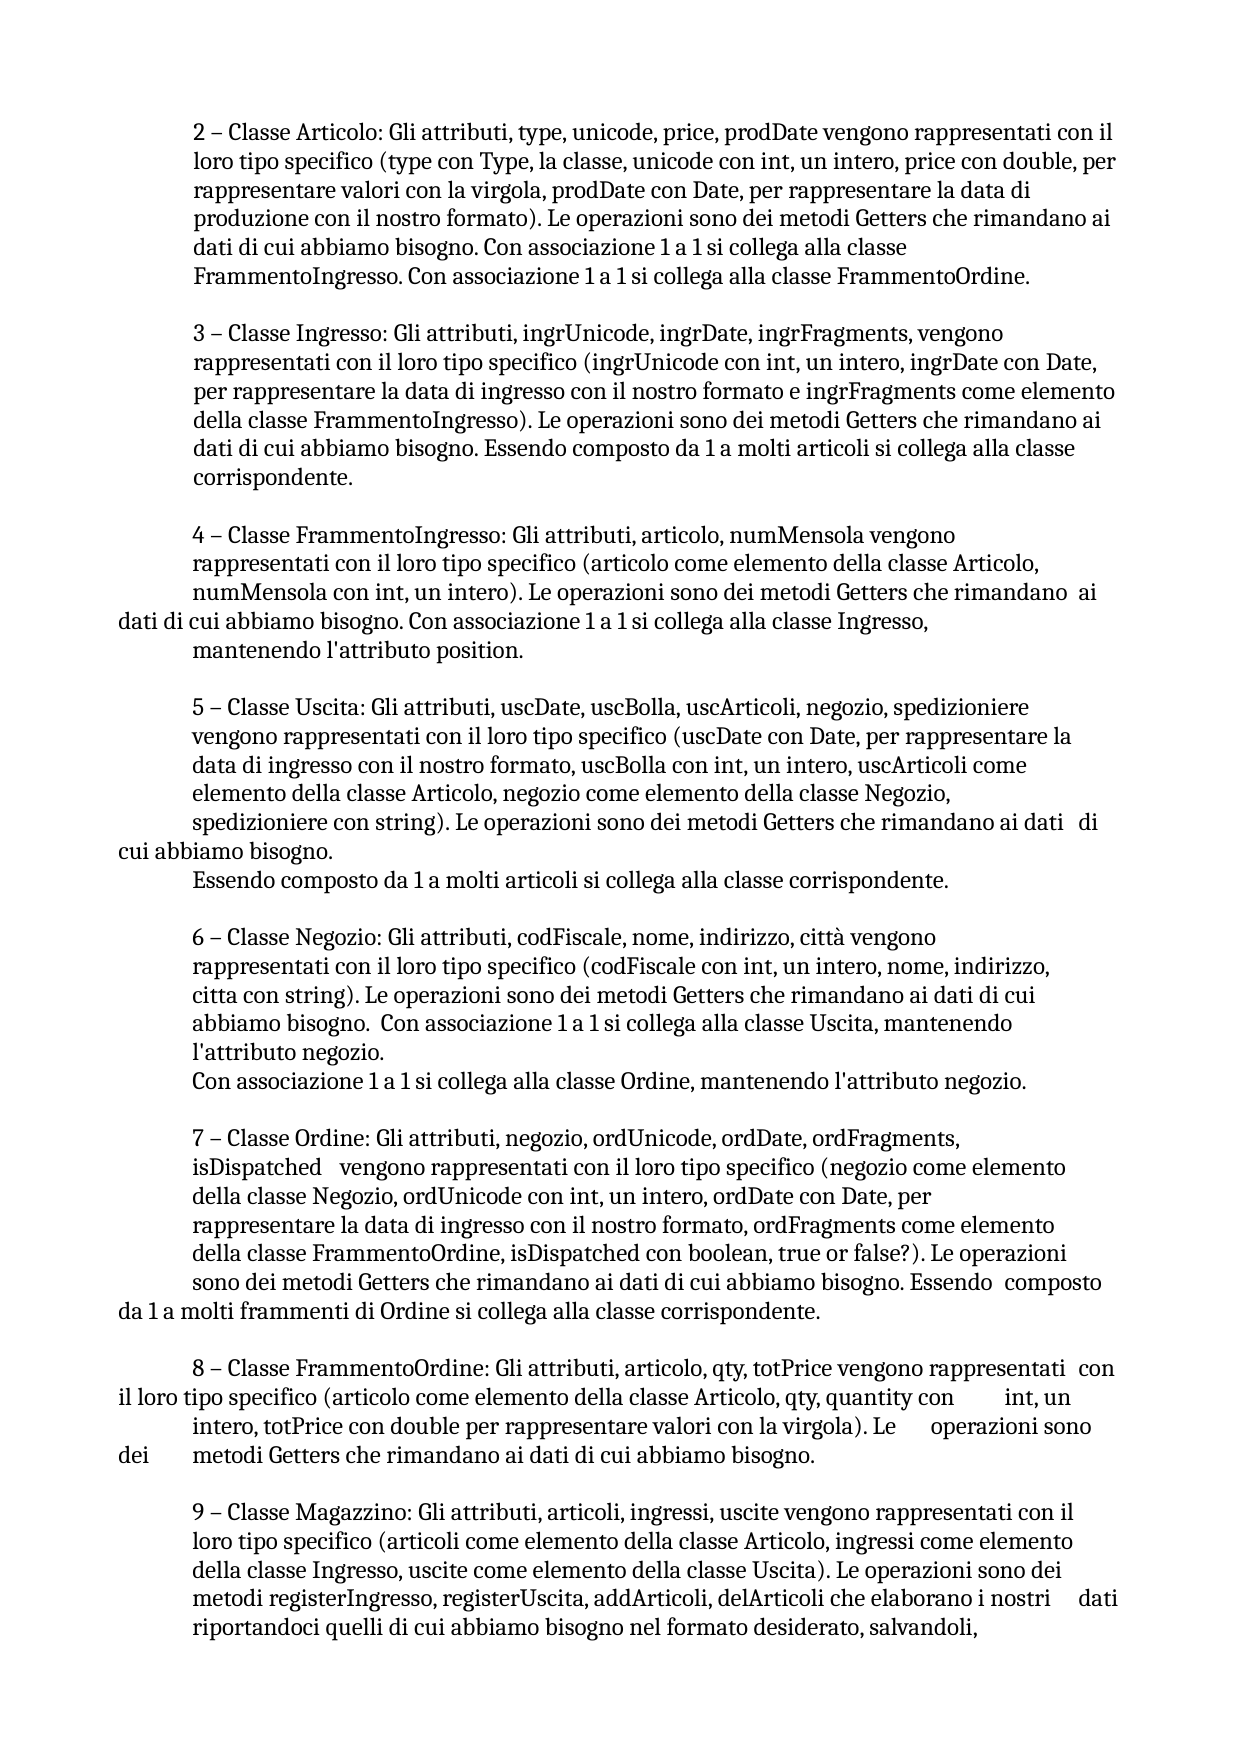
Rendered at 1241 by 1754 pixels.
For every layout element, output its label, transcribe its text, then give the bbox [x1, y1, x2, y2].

text 7 – Classe Ordine: Gli attributi, negozio, ordUnicode, ordDate, ordFragments, isDispatched vengono rappresentati con il loro tipo specifico (negozio come elemento della classe Negozio, ordUnicode con int, un intero, ordDate con Date, per rappresentare la data di ingresso con il nostro formato, ordFragments come elemento della classe FrammentoOrdine, isDispatched con boolean, true or false?). Le operazioni sono dei metodi Getters che rimandano ai dati di cui abbiamo bisogno. Essendo composto da 1 a molti frammenti di Ordine si collega alla classe corrispondente. [118, 1124, 1122, 1326]
list 3 – Classe Ingresso: Gli attributi, ingrUnicode, ingrDate, ingrFragments, vengono rappresentati con il loro tipo specifico (ingrUnicode con int, un intero, ingrDate con Date, per rappresentare la data di ingresso con il nostro formato e ingrFragments come elemento della classe FrammentoIngresso). Le operazioni sono dei metodi Getters che rimandano ai dati di cui abbiamo bisogno. Essendo composto da 1 a molti articoli si collega alla classe corrispondente. [156, 319, 1122, 492]
text 6 – Classe Negozio: Gli attributi, codFiscale, nome, indirizzo, città vengono rappresentati con il loro tipo specifico (codFiscale con int, un intero, nome, indirizzo, citta con string). Le operazioni sono dei metodi Getters che rimandano ai dati di cui abbiamo bisogno. Con associazione 1 a 1 si collega alla classe Uscita, mantenendo l'attributo negozio. [118, 923, 1122, 1067]
text 9 – Classe Magazzino: Gli attributi, articoli, ingressi, uscite vengono rappresentati con il loro tipo specifico (articoli come elemento della classe Articolo, ingressi come elemento della classe Ingresso, uscite come elemento della classe Uscita). Le operazioni sono dei metodi registerIngresso, registerUscita, addArticoli, delArticoli che elaborano i nostri dati riportandoci quelli di cui abbiamo bisogno nel formato desiderato, salvandoli, [118, 1498, 1122, 1642]
text 5 – Classe Uscita: Gli attributi, uscDate, uscBolla, uscArticoli, negozio, spedizioniere vengono rappresentati con il loro tipo specifico (uscDate con Date, per rappresentare la data di ingresso con il nostro formato, uscBolla con int, un intero, uscArticoli come elemento della classe Articolo, negozio come elemento della classe Negozio, spedizioniere con string). Le operazioni sono dei metodi Getters che rimandano ai dati di cui abbiamo bisogno. [118, 693, 1122, 866]
list 2 – Classe Articolo: Gli attributi, type, unicode, price, prodDate vengono rappresentati con il loro tipo specifico (type con Type, la classe, unicode con int, un intero, price con double, per rappresentare valori con la virgola, prodDate con Date, per rappresentare la data di produzione con il nostro formato). Le operazioni sono dei metodi Getters che rimandano ai dati di cui abbiamo bisogno. Con associazione 1 a 1 si collega alla classe FrammentoIngresso. Con associazione 1 a 1 si collega alla classe FrammentoOrdine. [156, 118, 1122, 291]
text Essendo composto da 1 a molti articoli si collega alla classe corrispondente. [118, 866, 1122, 894]
text 8 – Classe FrammentoOrdine: Gli attributi, articolo, qty, totPrice vengono rappresentati con il loro tipo specifico (articolo come elemento della classe Articolo, qty, quantity con int, un intero, totPrice con double per rappresentare valori con la virgola). Le operazioni sono dei metodi Getters che rimandano ai dati di cui abbiamo bisogno. [118, 1354, 1122, 1469]
text Con associazione 1 a 1 si collega alla classe Ordine, mantenendo l'attributo negozio. [118, 1067, 1122, 1096]
text 4 – Classe FrammentoIngresso: Gli attributi, articolo, numMensola vengono rappresentati con il loro tipo specifico (articolo come elemento della classe Articolo, numMensola con int, un intero). Le operazioni sono dei metodi Getters che rimandano ai dati di cui abbiamo bisogno. Con associazione 1 a 1 si collega alla classe Ingresso, mantenendo l'attributo position. [118, 521, 1122, 664]
